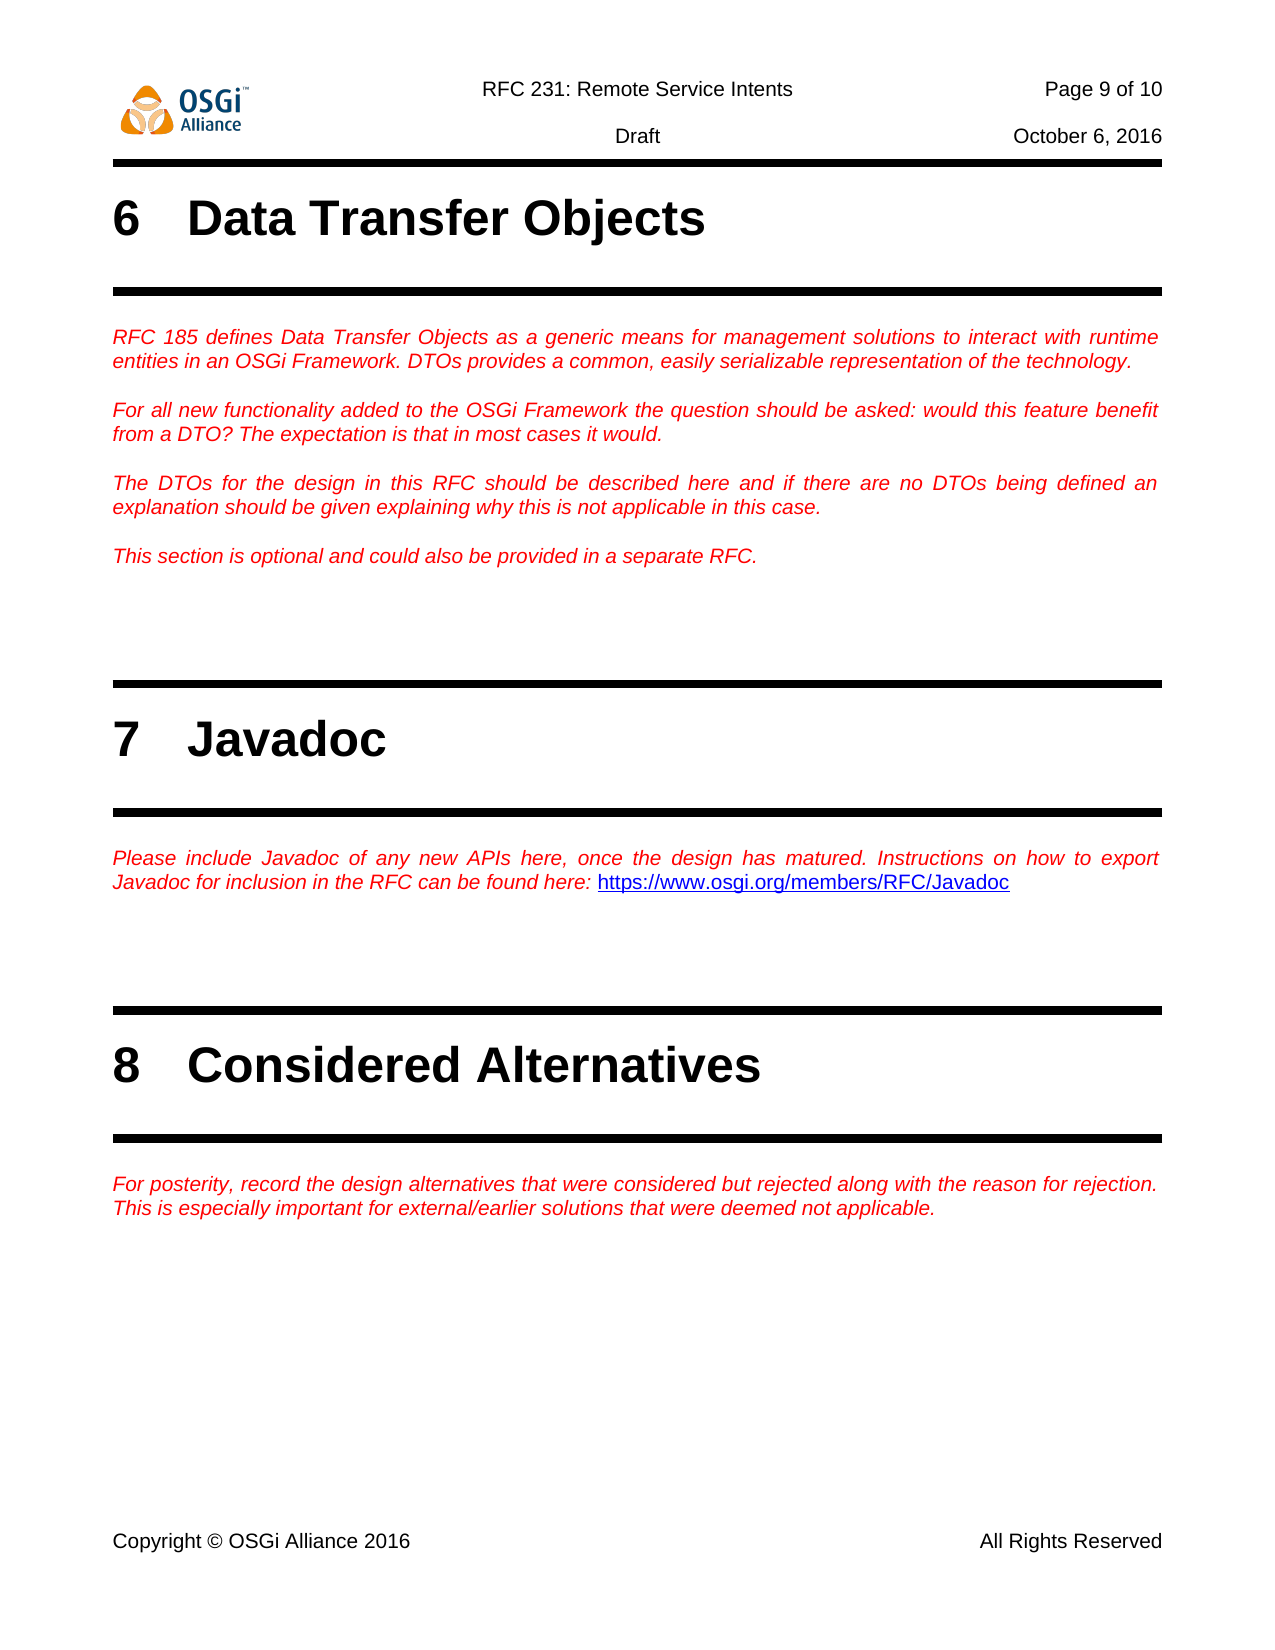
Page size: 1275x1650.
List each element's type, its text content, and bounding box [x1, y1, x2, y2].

text RFC 185 defines Data Transfer Objects as a generic means for management solutions to interact with runtime entities in an OSGi Framework. DTOs provides a common, easily serializable representation of the technology. [112, 325, 1162, 373]
text For all new functionality added to the OSGi Framework the question should be asked: would this feature benefit from a DTO? The expectation is that in most cases it would. [112, 398, 1162, 446]
subtitle Data Transfer Objects [112, 160, 1162, 296]
subtitle Considered Alternatives [112, 1007, 1162, 1143]
text For posterity, record the design alternatives that were considered but rejected along with the reason for rejection. This is especially important for external/earlier solutions that were deemed not applicable. [112, 1172, 1162, 1220]
text The DTOs for the design in this RFC should be described here and if there are no DTOs being defined an explanation should be given explaining why this is not applicable in this case. [112, 471, 1162, 518]
subtitle Javadoc [112, 681, 1162, 817]
text This section is optional and could also be provided in a separate RFC. [112, 543, 1162, 567]
picture [113, 78, 257, 142]
text Please include Javadoc of any new APIs here, once the design has matured. Instructions on how to export Javadoc for inclusion in the RFC can be found here: https://www.osgi.org/members/RFC/Javadoc [112, 846, 1162, 894]
